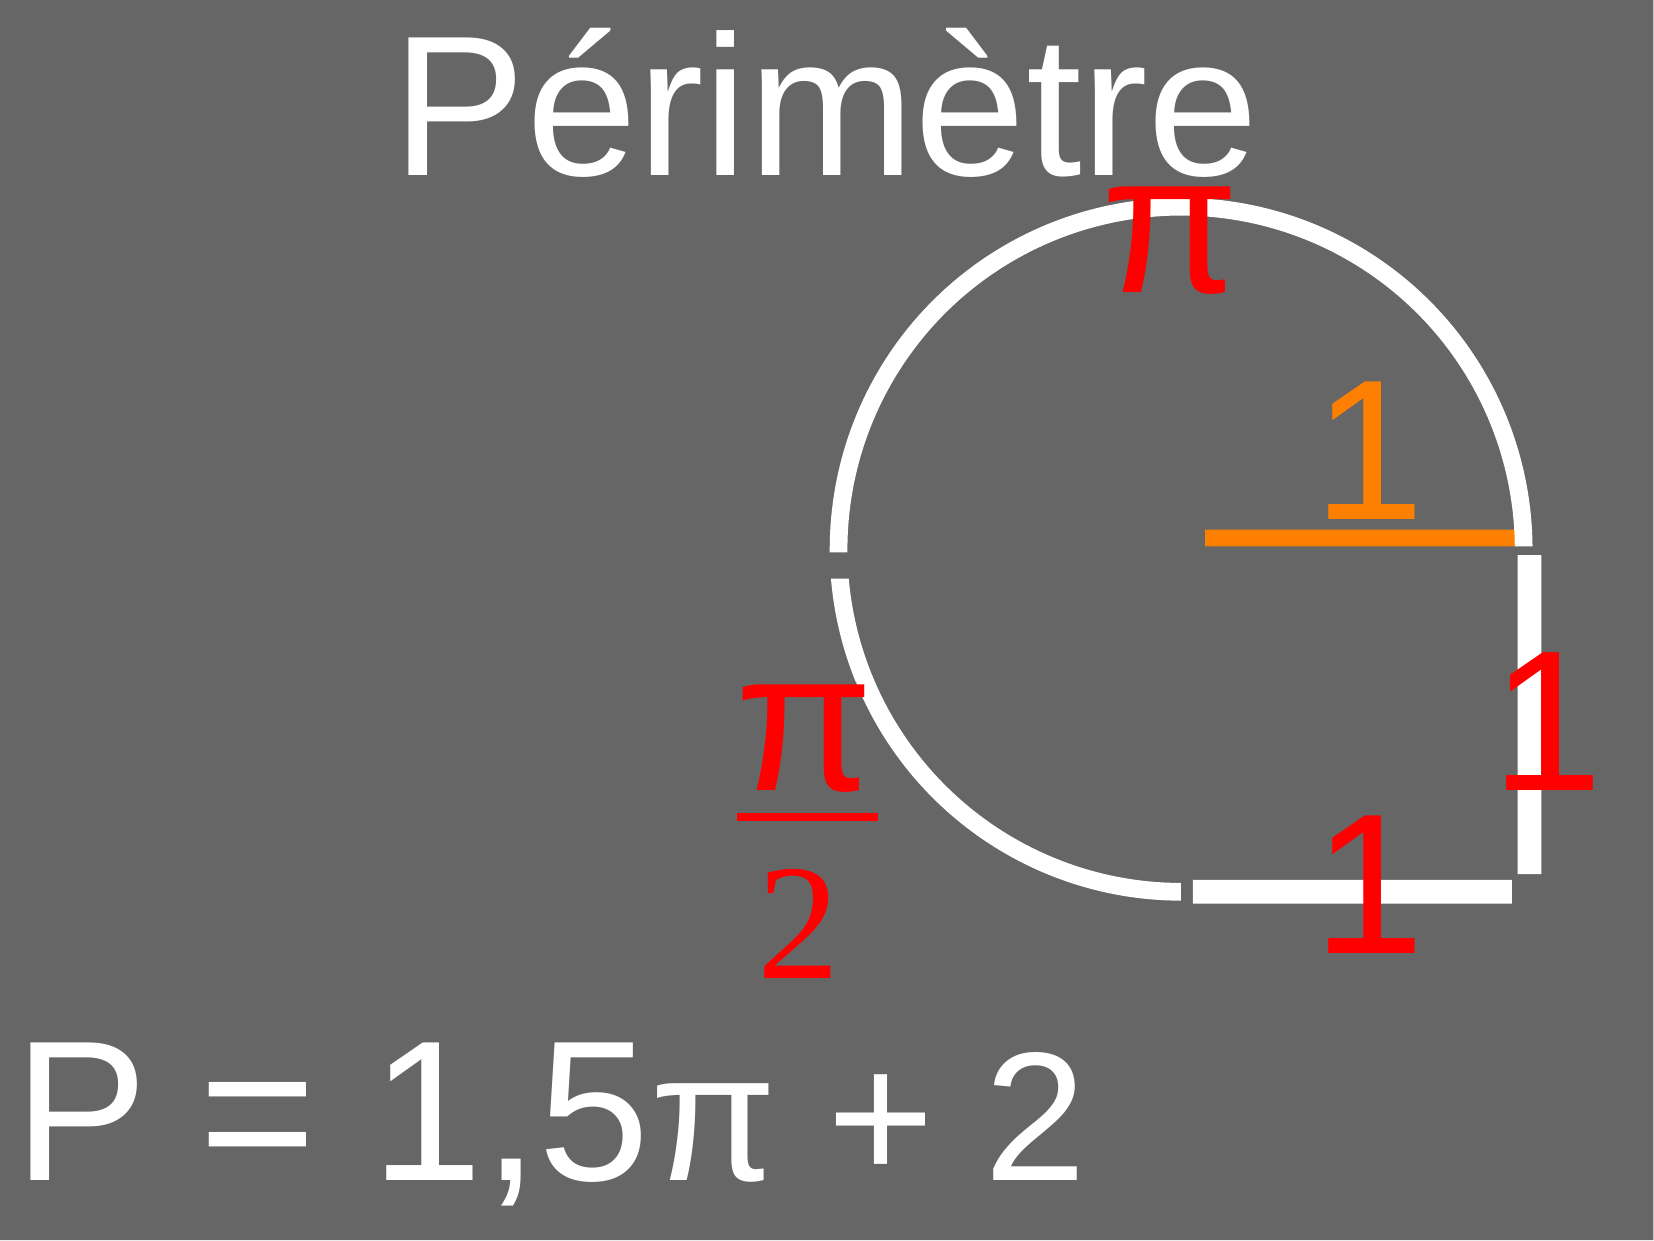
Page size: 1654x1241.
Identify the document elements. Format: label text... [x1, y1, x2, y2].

text_box π [720, 602, 889, 841]
text_box π [1086, 104, 1255, 343]
text_box P = 1,5π + 2 [0, 992, 1264, 1241]
title Périmètre [353, 0, 1300, 237]
text_box 1 [1476, 602, 1645, 841]
title Périmètre [1255, 225, 1296, 237]
text_box [0, 0, 1654, 1241]
text_box 1 [1299, 330, 1396, 546]
chart [685, 709, 922, 992]
text_box 1 [1299, 765, 1467, 1004]
